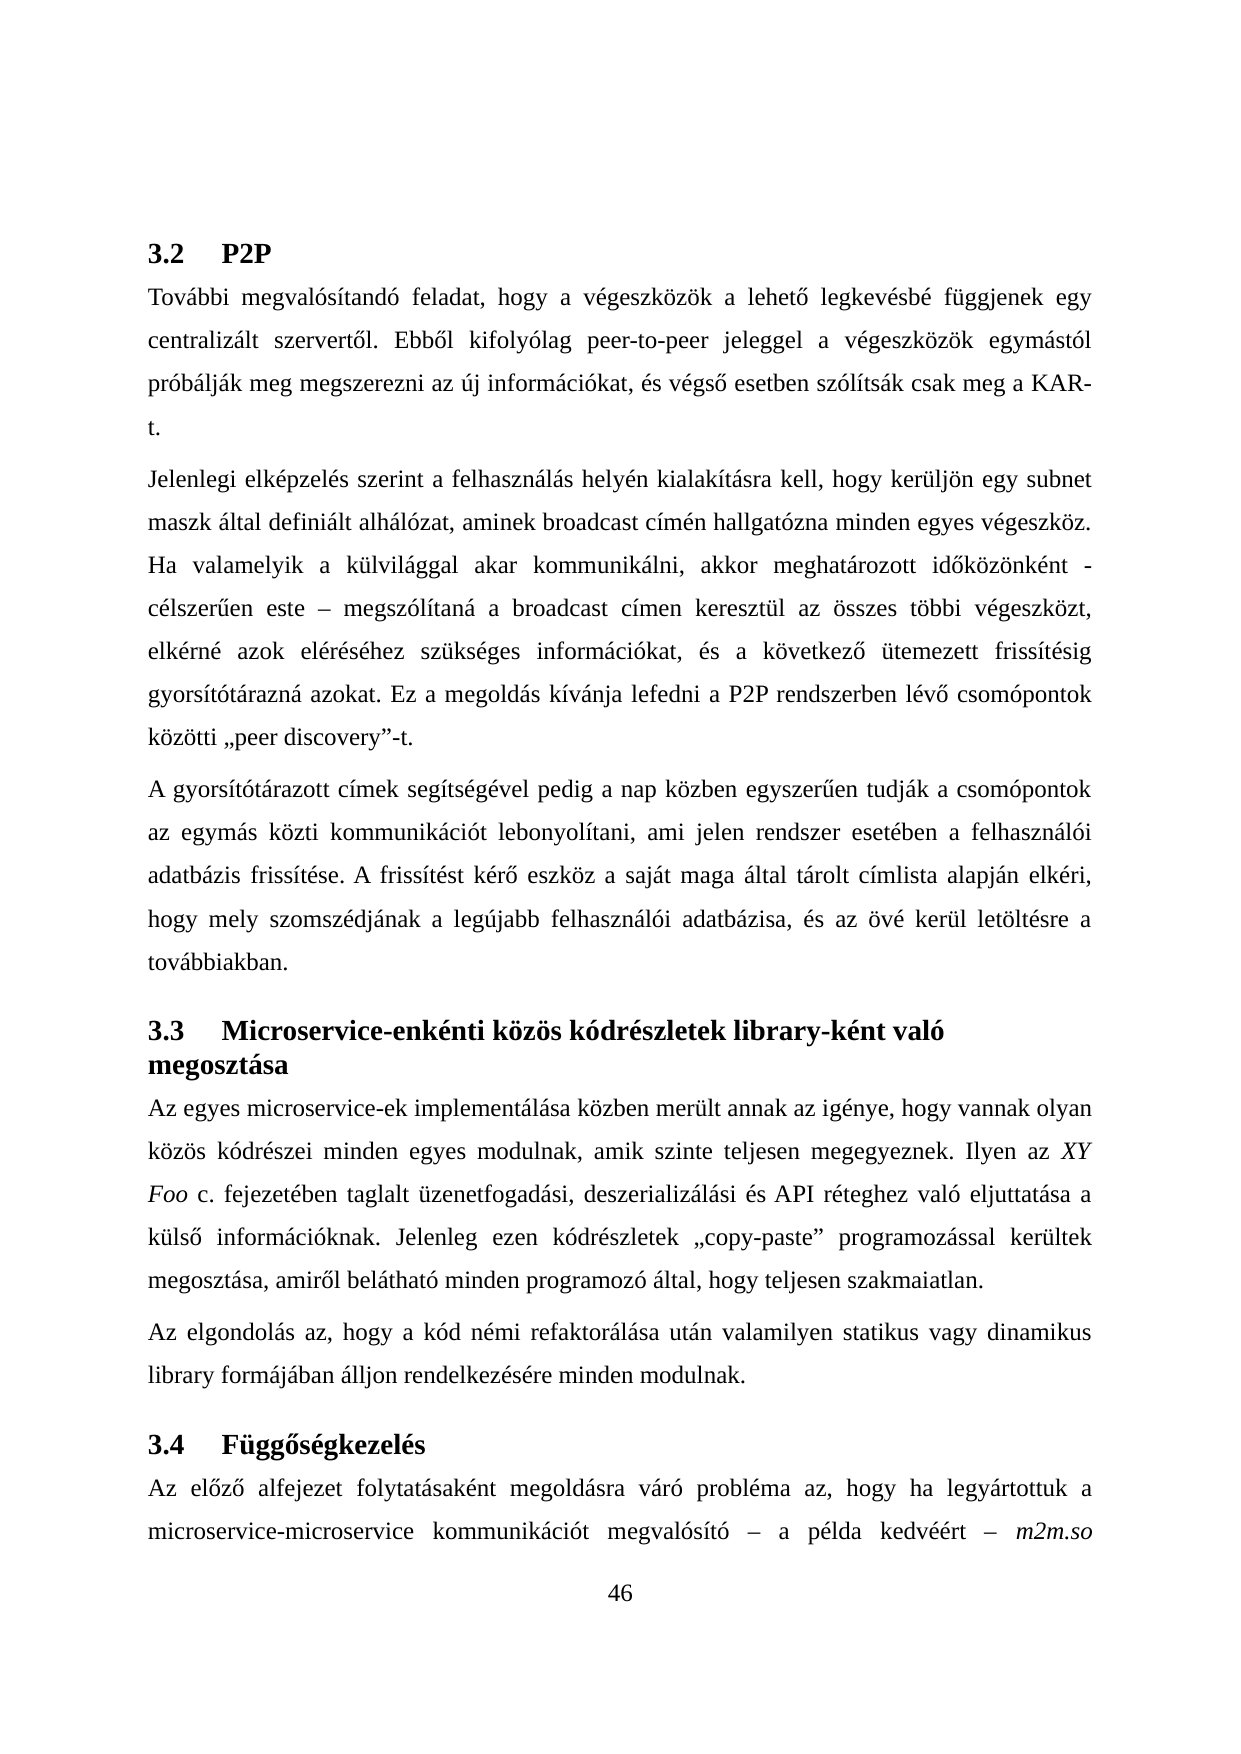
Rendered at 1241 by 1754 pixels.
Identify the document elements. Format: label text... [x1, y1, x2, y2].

text Az elgondolás az, hogy a kód némi refaktorálása után valamilyen statikus vagy dinamikus library formájában álljon rendelkezésére minden modulnak. [148, 1317, 1093, 1389]
text A gyorsítótárazott címek segítségével pedig a nap közben egyszerűen tudják a csomópontok az egymás közti kommunikációt lebonyolítani, ami jelen rendszer esetében a felhasználói adatbázis frissítése. A frissítést kérő eszköz a saját maga által tárolt címlista alapján elkéri, hogy mely szomszédjának a legújabb felhasználói adatbázisa, és az övé kerül letöltésre a továbbiakban. [148, 774, 1093, 976]
text További megvalósítandó feladat, hogy a végeszközök a lehető legkevésbé függjenek egy centralizált szervertől. Ebből kifolyólag peer-to-peer jeleggel a végeszközök egymástól próbálják meg megszerezni az új információkat, és végső esetben szólítsák csak meg a KAR-t. [148, 282, 1093, 440]
subtitle P2P [148, 236, 1093, 270]
subtitle Függőségkezelés [148, 1427, 1093, 1461]
subtitle Microservice-enkénti közös kódrészletek library-ként való megosztása [148, 1013, 1093, 1081]
text Az egyes microservice-ek implementálása közben merült annak az igénye, hogy vannak olyan közös kódrészei minden egyes modulnak, amik szinte teljesen megegyeznek. Ilyen az XY Foo c. fejezetében taglalt üzenetfogadási, deszerializálási és API réteghez való eljuttatása a külső információknak. Jelenleg ezen kódrészletek „copy-paste” programozással kerültek megosztása, amiről belátható minden programozó által, hogy teljesen szakmaiatlan. [148, 1093, 1093, 1294]
text Jelenlegi elképzelés szerint a felhasználás helyén kialakításra kell, hogy kerüljön egy subnet maszk által definiált alhálózat, aminek broadcast címén hallgatózna minden egyes végeszköz. Ha valamelyik a külvilággal akar kommunikálni, akkor meghatározott időközönként - célszerűen este – megszólítaná a broadcast címen keresztül az összes többi végeszközt, elkérné azok eléréséhez szükséges információkat, és a következő ütemezett frissítésig gyorsítótárazná azokat. Ez a megoldás kívánja lefedni a P2P rendszerben lévő csomópontok közötti „peer discovery”-t. [148, 464, 1093, 751]
text Az előző alfejezet folytatásaként megoldásra váró probléma az, hogy ha legyártottuk a microservice-microservice kommunikációt megvalósító – a példa kedvéért – m2m.so [148, 1473, 1093, 1545]
